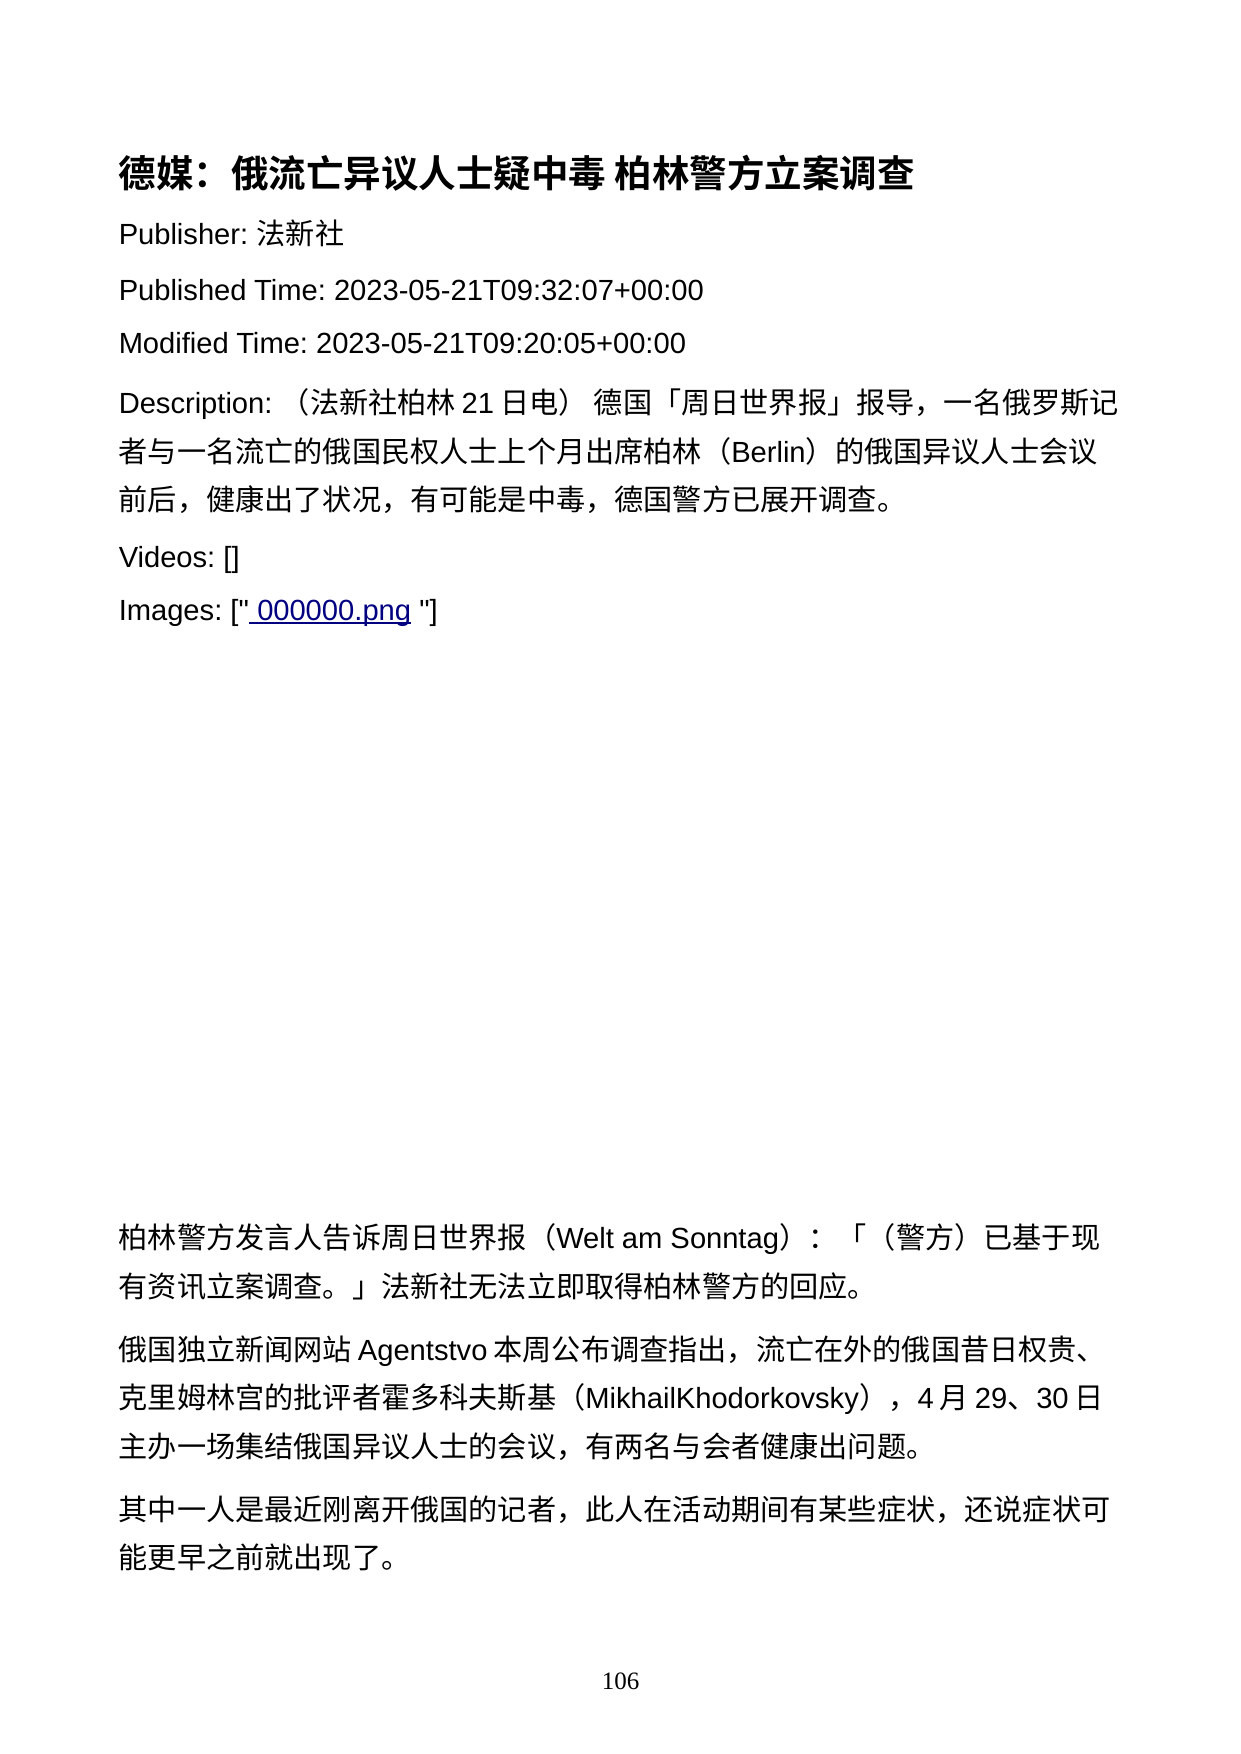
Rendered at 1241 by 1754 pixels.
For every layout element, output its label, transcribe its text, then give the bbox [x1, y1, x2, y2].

text Images: [" 000000.png "] [118, 593, 1122, 627]
text Description: （法新社柏林21日电） 德国「周日世界报」报导，一名俄罗斯记者与一名流亡的俄国民权人士上个月出席柏林（Berlin）的俄国异议人士会议前后，健康出了状况，有可能是中毒，德国警方已展开调查。 [118, 380, 1122, 519]
text Modified Time: 2023-05-21T09:20:05+00:00 [118, 327, 1122, 360]
text 俄国独立新闻网站Agentstvo本周公布调查指出，流亡在外的俄国昔日权贵、克里姆林宫的批评者霍多科夫斯基（MikhailKhodorkovsky），4月29、30日主办一场集结俄国异议人士的会议，有两名与会者健康出问题。 [118, 1326, 1122, 1466]
text 柏林警方发言人告诉周日世界报（Welt am Sonntag）：「（警方）已基于现有资讯立案调查。」法新社无法立即取得柏林警方的回应。 [118, 1214, 1122, 1305]
text Published Time: 2023-05-21T09:32:07+00:00 [118, 273, 1122, 307]
text Videos: [] [118, 540, 1122, 573]
subtitle 德媒：俄流亡异议人士疑中毒 柏林警方立案调查 [118, 143, 1122, 198]
text 其中一人是最近刚离开俄国的记者，此人在活动期间有某些症状，还说症状可能更早之前就出现了。 [118, 1486, 1122, 1577]
text Publisher: 法新社 [118, 210, 1122, 253]
